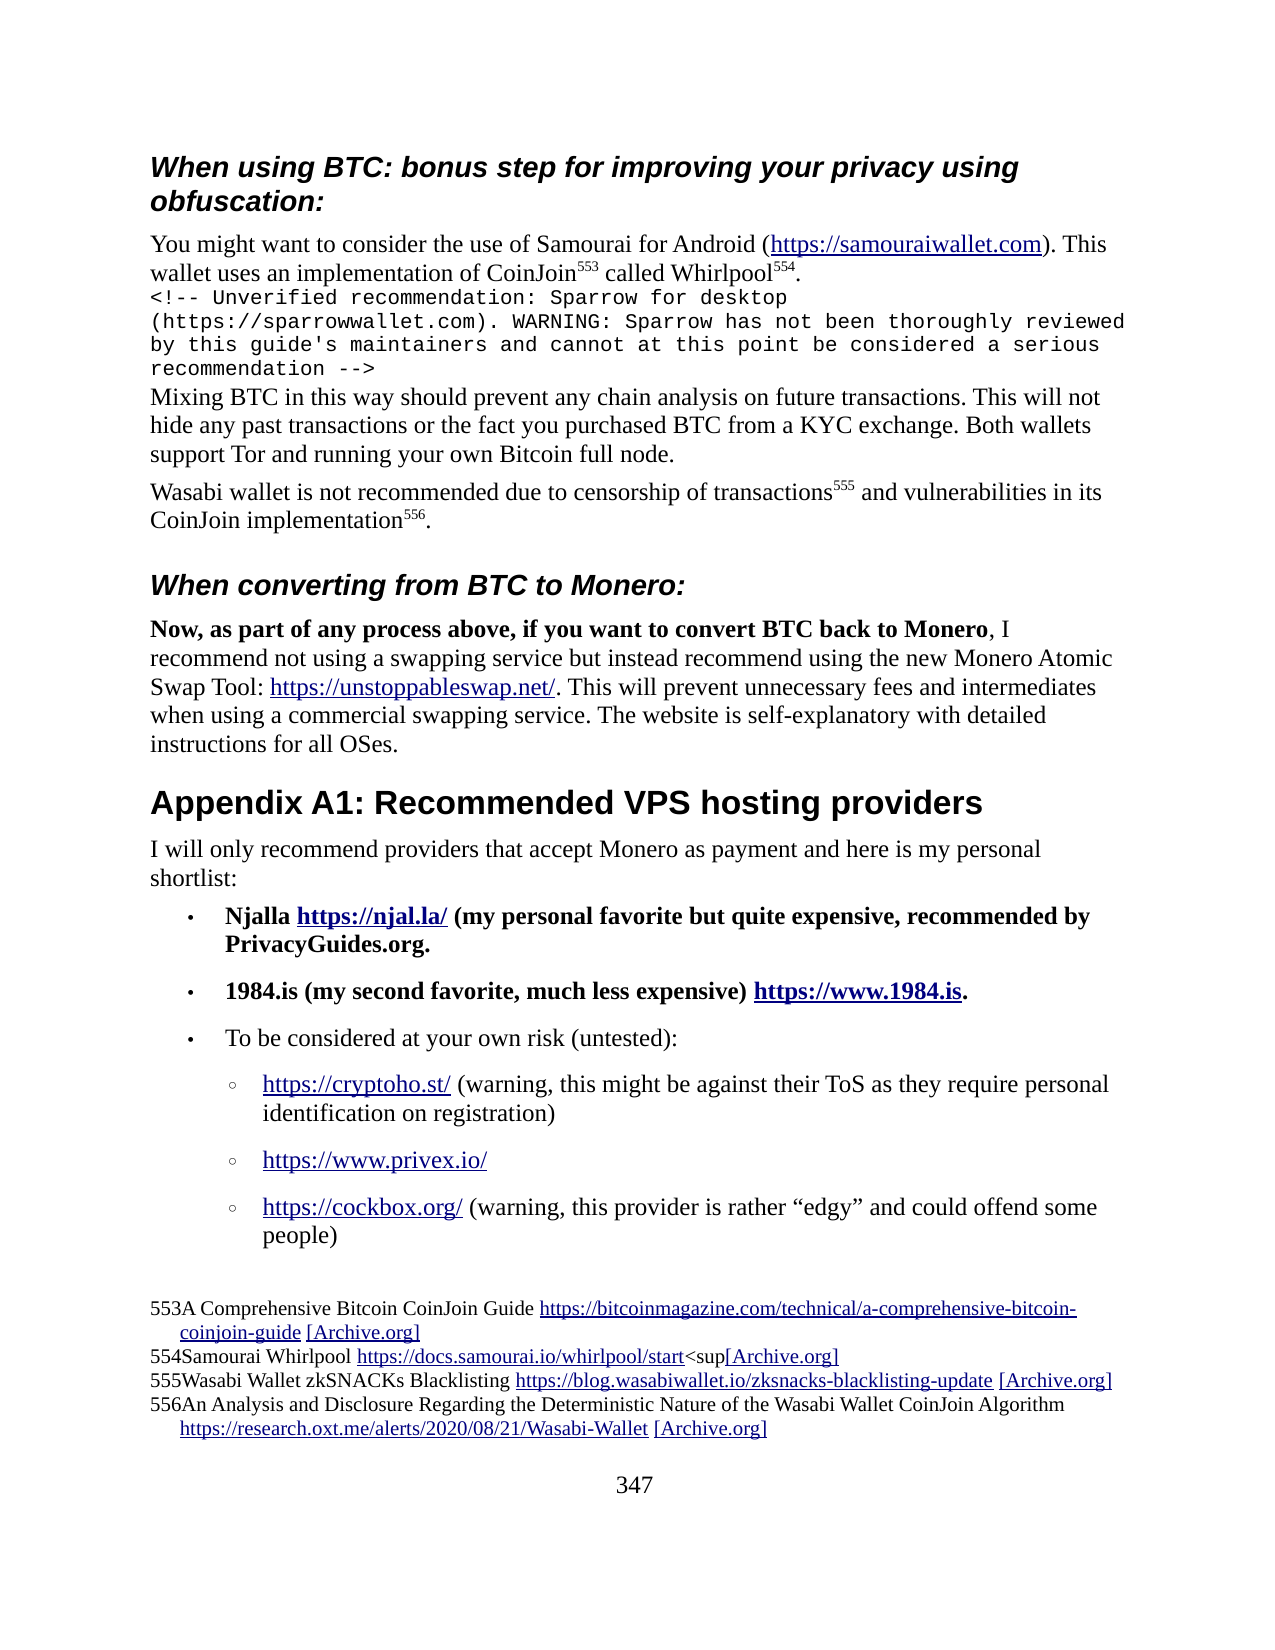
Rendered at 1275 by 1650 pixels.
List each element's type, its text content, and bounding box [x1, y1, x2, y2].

text A Comprehensive Bitcoin CoinJoin Guide https://bitcoinmagazine.com/technical/a-comprehensive-bitcoin-coinjoin-guide [Archive.org] [150, 1296, 1125, 1344]
list Njalla https://njal.la/ (my personal favorite but quite expensive, recommended by PrivacyGuides.org. [187, 901, 1125, 958]
list 1984.is (my second favorite, much less expensive) https://www.1984.is. [187, 976, 1125, 1005]
list https://www.privex.io/ [225, 1145, 1125, 1174]
text You might want to consider the use of Samourai for Android (https://samouraiwallet.com). This wallet uses an implementation of CoinJoin called Whirlpool. [150, 229, 1125, 287]
text Now, as part of any process above, if you want to convert BTC back to Monero, I recommend not using a swapping service but instead recommend using the new Monero Atomic Swap Tool: https://unstoppableswap.net/. This will prevent unnecessary fees and intermediates when using a commercial swapping service. The website is self-explanatory with detailed instructions for all OSes. [150, 614, 1125, 758]
list https://cryptoho.st/ (warning, this might be against their ToS as they require personal identification on registration) [225, 1069, 1125, 1127]
list https://cockbox.org/ (warning, this provider is rather “edgy” and could offend some people) [225, 1192, 1125, 1249]
text <!-- Unverified recommendation: Sparrow for desktop (https://sparrowwallet.com). WARNING: Sparrow has not been thoroughly reviewed by this guide's maintainers and cannot at this point be considered a serious recommendation --> [150, 287, 1125, 382]
text Wasabi wallet is not recommended due to censorship of transactions and vulnerabilities in its CoinJoin implementation. [150, 477, 1125, 534]
text An Analysis and Disclosure Regarding the Deterministic Nature of the Wasabi Wallet CoinJoin Algorithm https://research.oxt.me/alerts/2020/08/21/Wasabi-Wallet [Archive.org] [150, 1392, 1125, 1440]
subtitle When using BTC: bonus step for improving your privacy using obfuscation: [150, 150, 1125, 217]
list To be considered at your own risk (untested): [187, 1023, 1125, 1052]
text Mixing BTC in this way should prevent any chain analysis on future transactions. This will not hide any past transactions or the fact you purchased BTC from a KYC exchange. Both wallets support Tor and running your own Bitcoin full node. [150, 382, 1125, 468]
text I will only recommend providers that accept Monero as payment and here is my personal shortlist: [150, 834, 1125, 892]
subtitle Appendix A1: Recommended VPS hosting providers [150, 783, 1125, 822]
subtitle When converting from BTC to Monero: [150, 568, 1125, 602]
text Samourai Whirlpool https://docs.samourai.io/whirlpool/start<sup[Archive.org] [150, 1344, 1125, 1368]
text Wasabi Wallet zkSNACKs Blacklisting https://blog.wasabiwallet.io/zksnacks-blacklisting-update [Archive.org] [150, 1368, 1125, 1392]
